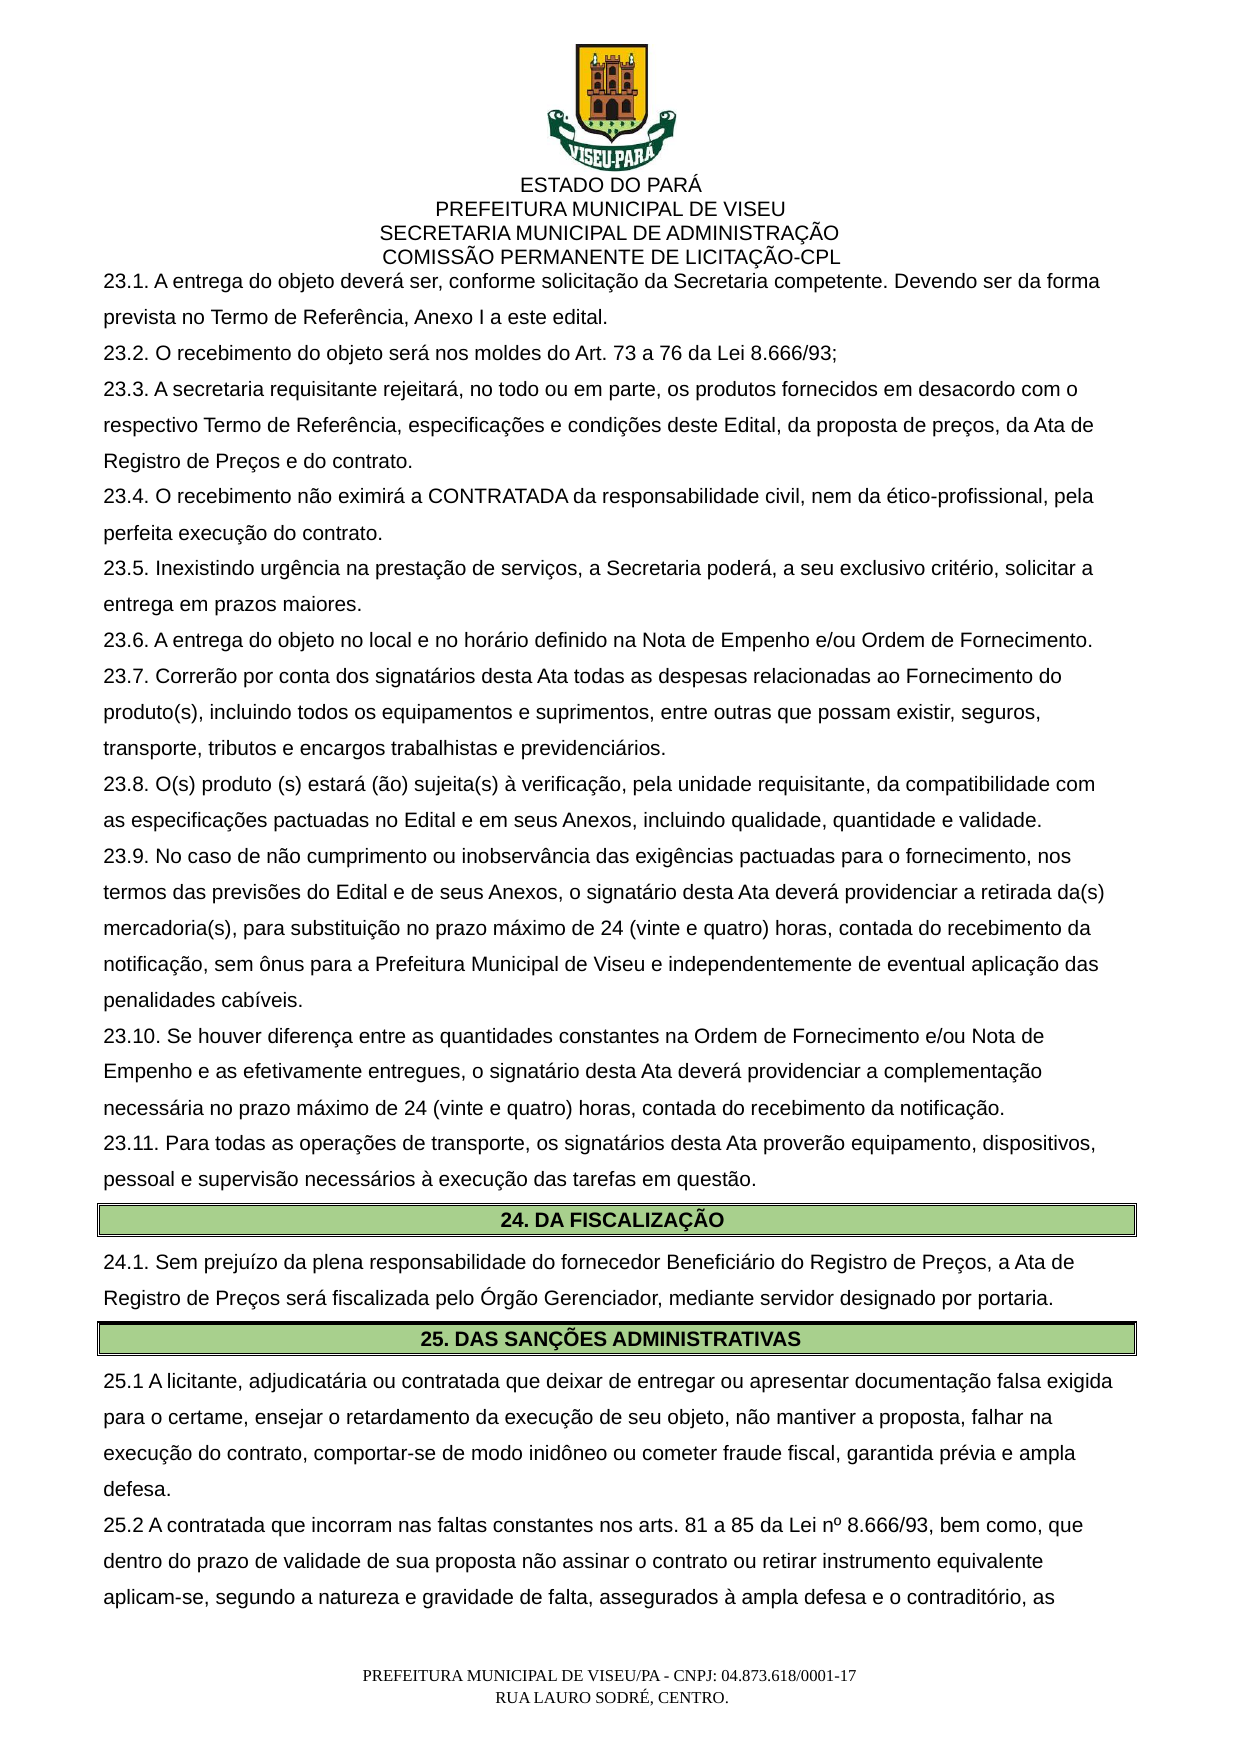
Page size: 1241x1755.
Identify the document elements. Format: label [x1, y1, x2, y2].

picture [547, 44, 677, 172]
